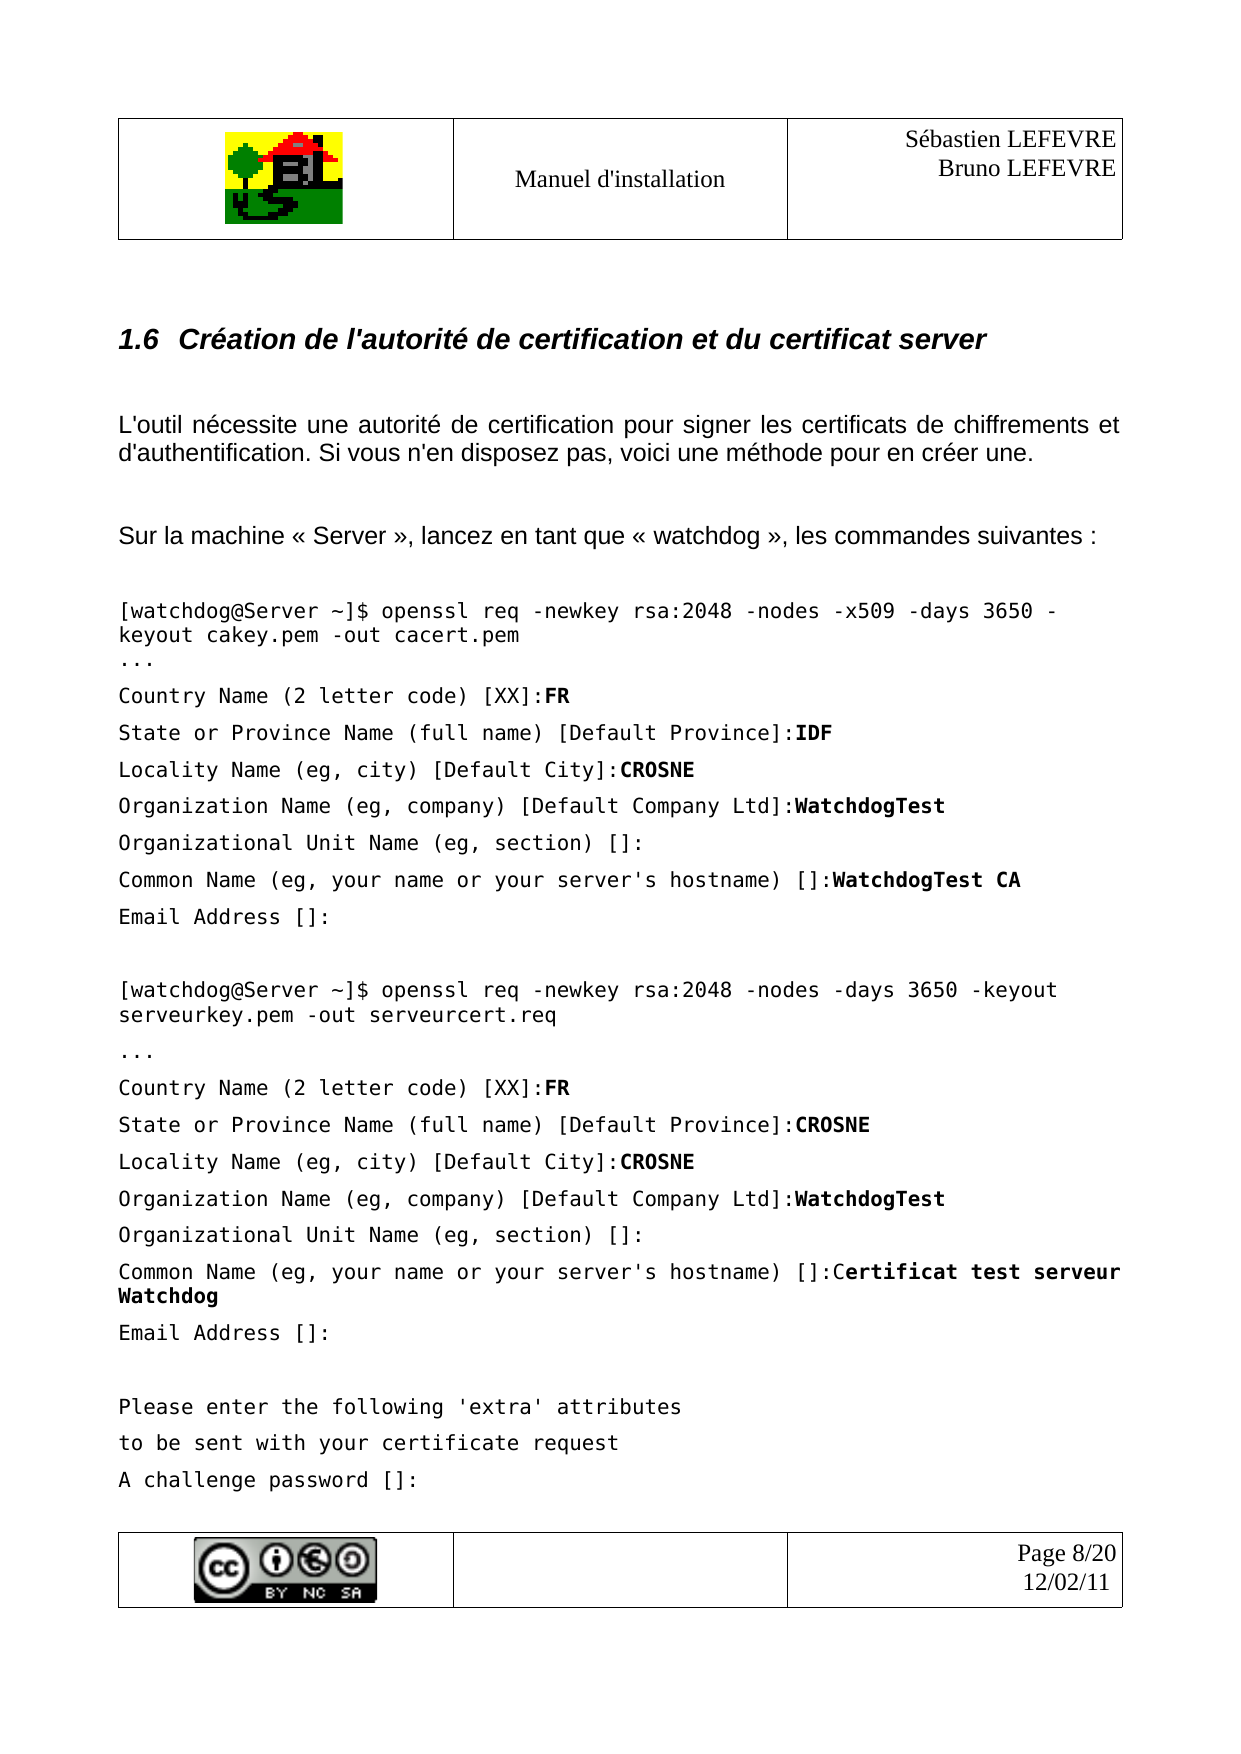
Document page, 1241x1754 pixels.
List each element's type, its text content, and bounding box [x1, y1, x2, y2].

text Country Name (2 letter code) [XX]:FR [118, 684, 1122, 708]
text Locality Name (eg, city) [Default City]:CROSNE [118, 758, 1122, 782]
text State or Province Name (full name) [Default Province]:CROSNE [118, 1113, 1122, 1137]
text Common Name (eg, your name or your server's hostname) []:WatchdogTest CA [118, 868, 1122, 892]
subtitle Création de l'autorité de certification et du certificat server [118, 322, 1122, 356]
text Locality Name (eg, city) [Default City]:CROSNE [118, 1150, 1122, 1174]
text ... [118, 647, 1122, 672]
text [watchdog@Server ~]$ openssl req -newkey rsa:2048 -nodes -x509 -days 3650 -keyout cakey.pem -out cacert.pem [118, 599, 1122, 647]
text Organization Name (eg, company) [Default Company Ltd]:WatchdogTest [118, 794, 1122, 819]
picture [193, 1537, 378, 1603]
text State or Province Name (full name) [Default Province]:IDF [118, 721, 1122, 745]
text Common Name (eg, your name or your server's hostname) []:Certificat test serveur Watchdog [118, 1260, 1122, 1309]
text to be sent with your certificate request [118, 1431, 1122, 1456]
text Organizational Unit Name (eg, section) []: [118, 1223, 1122, 1248]
text ... [118, 1039, 1122, 1064]
text Email Address []: [118, 1321, 1122, 1345]
text [watchdog@Server ~]$ openssl req -newkey rsa:2048 -nodes -days 3650 -keyout serveurkey.pem -out serveurcert.req [118, 978, 1122, 1027]
text Organization Name (eg, company) [Default Company Ltd]:WatchdogTest [118, 1187, 1122, 1211]
text L'outil nécessite une autorité de certification pour signer les certificats de chiffrements et d'authentification. Si vous n'en disposez pas, voici une méthode pour en créer une. [118, 410, 1122, 467]
picture [225, 132, 343, 224]
text Country Name (2 letter code) [XX]:FR [118, 1076, 1122, 1101]
text A challenge password []: [118, 1468, 1122, 1492]
text Please enter the following 'extra' attributes [118, 1395, 1122, 1419]
text Sur la machine « Server », lancez en tant que « watchdog », les commandes suivantes : [118, 521, 1122, 550]
text Organizational Unit Name (eg, section) []: [118, 831, 1122, 856]
text Email Address []: [118, 905, 1122, 929]
